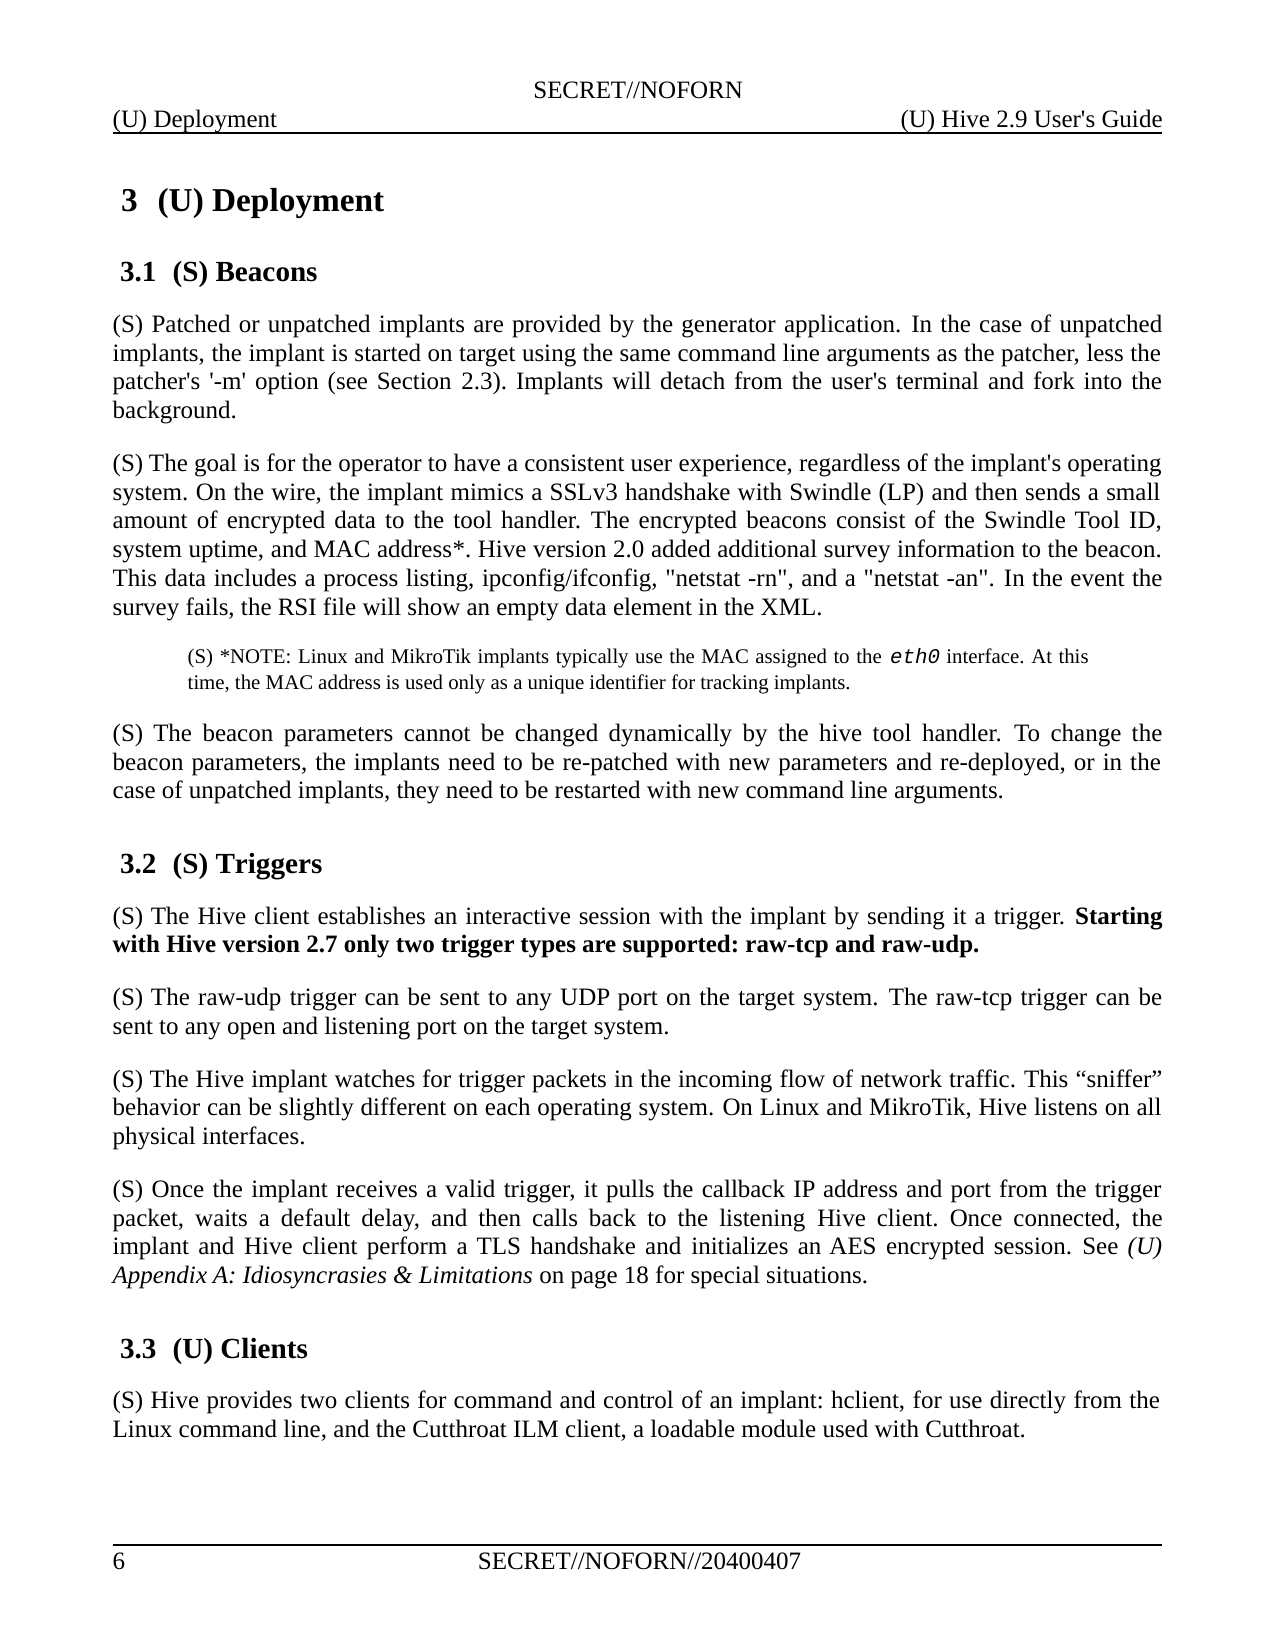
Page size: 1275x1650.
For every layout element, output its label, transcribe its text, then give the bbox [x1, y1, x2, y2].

text (S) Hive provides two clients for command and control of an implant: hclient, for use directly from the Linux command line, and the Cutthroat ILM client, a loadable module used with Cutthroat. [112, 1385, 1162, 1443]
subtitle (S) Beacons [112, 254, 1162, 288]
subtitle (S) Triggers [112, 846, 1162, 880]
subtitle (U) Deployment [112, 180, 1162, 218]
text (S) The Hive implant watches for trigger packets in the incoming flow of network traffic. This “sniffer” behavior can be slightly different on each operating system. On Linux and MikroTik, Hive listens on all physical interfaces. [112, 1064, 1162, 1150]
text (S) The beacon parameters cannot be changed dynamically by the hive tool handler. To change the beacon parameters, the implants need to be re-patched with new parameters and re-deployed, or in the case of unpatched implants, they need to be restarted with new command line arguments. [112, 718, 1162, 804]
text (S) The goal is for the operator to have a consistent user experience, regardless of the implant's operating system. On the wire, the implant mimics a SSLv3 handshake with Swindle (LP) and then sends a small amount of encrypted data to the tool handler. The encrypted beacons consist of the Swindle Tool ID, system uptime, and MAC address*. Hive version 2.0 added additional survey information to the beacon. This data includes a process listing, ipconfig/ifconfig, "netstat -rn", and a "netstat -an". In the event the survey fails, the RSI file will show an empty data element in the XML. [112, 448, 1162, 620]
text (S) *NOTE: Linux and MikroTik implants typically use the MAC assigned to the eth0 interface. At this time, the MAC address is used only as a unique identifier for tracking implants. [187, 644, 1089, 694]
text (S) Once the implant receives a valid trigger, it pulls the callback IP address and port from the trigger packet, waits a default delay, and then calls back to the listening Hive client. Once connected, the implant and Hive client perform a TLS handshake and initializes an AES encrypted session. See (U) Appendix A: Idiosyncrasies & Limitations on page 18 for special situations. [112, 1174, 1162, 1289]
subtitle (U) Clients [112, 1331, 1162, 1364]
text (S) Patched or unpatched implants are provided by the generator application. In the case of unpatched implants, the implant is started on target using the same command line arguments as the patcher, less the patcher's '-m' option (see Section 2.3). Implants will detach from the user's terminal and fork into the background. [112, 309, 1162, 424]
text (S) The raw-udp trigger can be sent to any UDP port on the target system. The raw-tcp trigger can be sent to any open and listening port on the target system. [112, 982, 1162, 1040]
text (S) The Hive client establishes an interactive session with the implant by sending it a trigger. Starting with Hive version 2.7 only two trigger types are supported: raw-tcp and raw-udp. [112, 901, 1162, 958]
